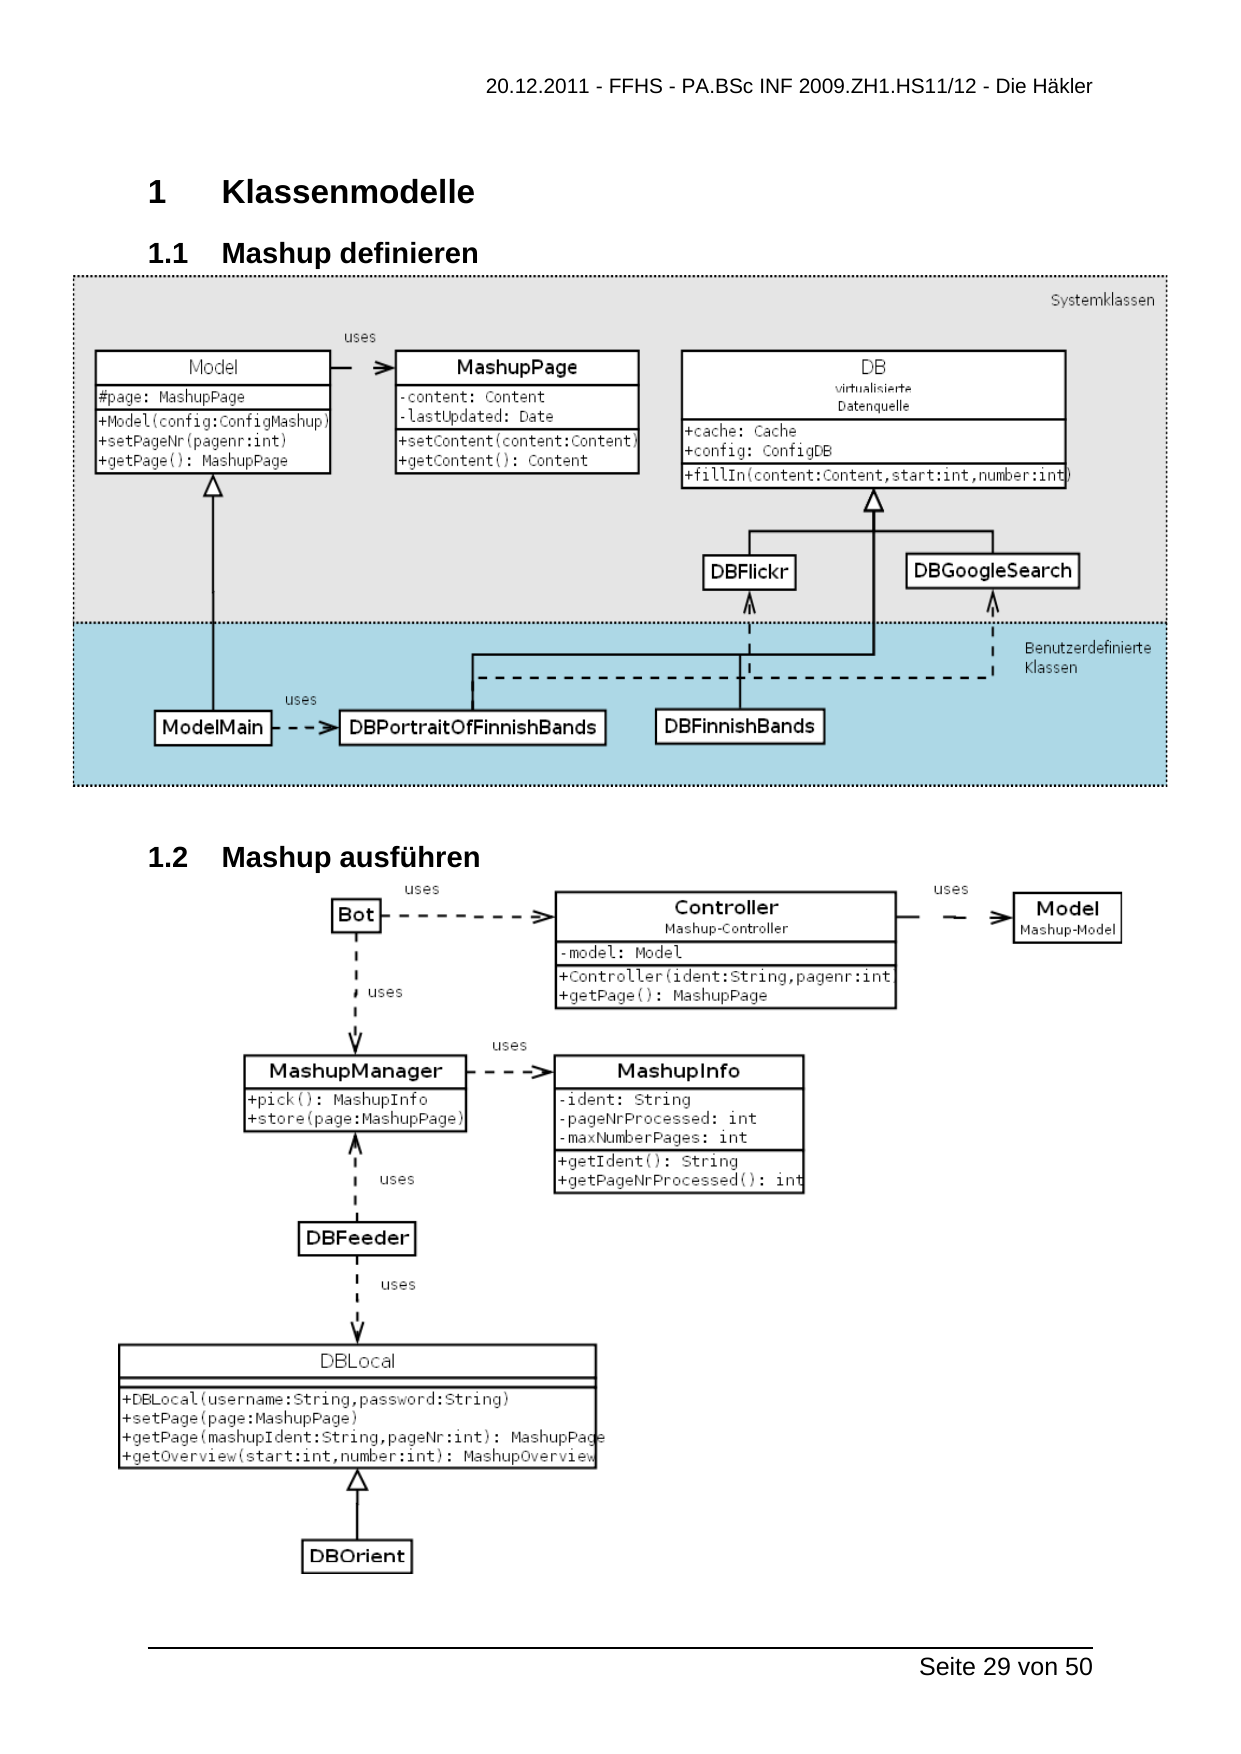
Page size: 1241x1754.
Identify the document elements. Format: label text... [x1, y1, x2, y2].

subtitle Klassenmodelle [148, 173, 1093, 211]
picture [72, 275, 1168, 787]
subtitle Mashup ausführen [148, 841, 1093, 874]
subtitle Mashup definieren [148, 236, 1093, 269]
picture [118, 880, 1123, 1574]
